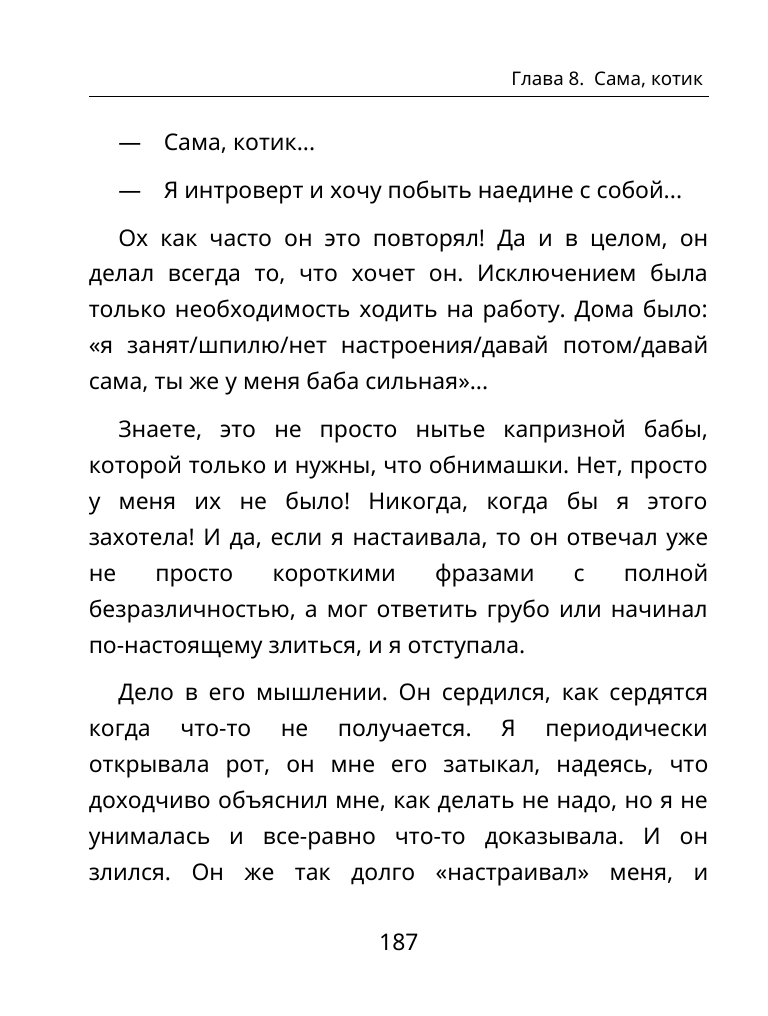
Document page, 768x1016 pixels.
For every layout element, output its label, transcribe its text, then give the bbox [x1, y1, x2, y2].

text Знаете, это не просто нытье капризной бабы, которой только и нужны, что обнимашки. Нет, просто у меня их не было! Никогда, когда бы я этого захотела! И да, если я настаивала, то он отвечал уже не просто короткими фразами с полной безразличностью, а мог ответить грубо или начинал по-настоящему злиться, и я отступала. [88, 413, 709, 660]
list Я интроверт и хочу побыть наедине с собой... [88, 174, 709, 205]
text Дело в его мышлении. Он сердился, как сердятся когда что-то не получается. Я периодически открывала рот, он мне его затыкал, надеясь, что доходчиво объяснил мне, как делать не надо, но я не унималась и все-равно что-то доказывала. И он злился. Он же так долго «настраивал» меня, и [88, 676, 709, 887]
list Сама, котик... [88, 126, 709, 157]
text Ох как часто он это повторял! Да и в целом, он делал всегда то, что хочет он. Исключением была только необходимость ходить на работу. Дома было: «я занят/шпилю/нет настроения/давай потом/давай сама, ты же у меня баба сильная»... [88, 221, 709, 396]
